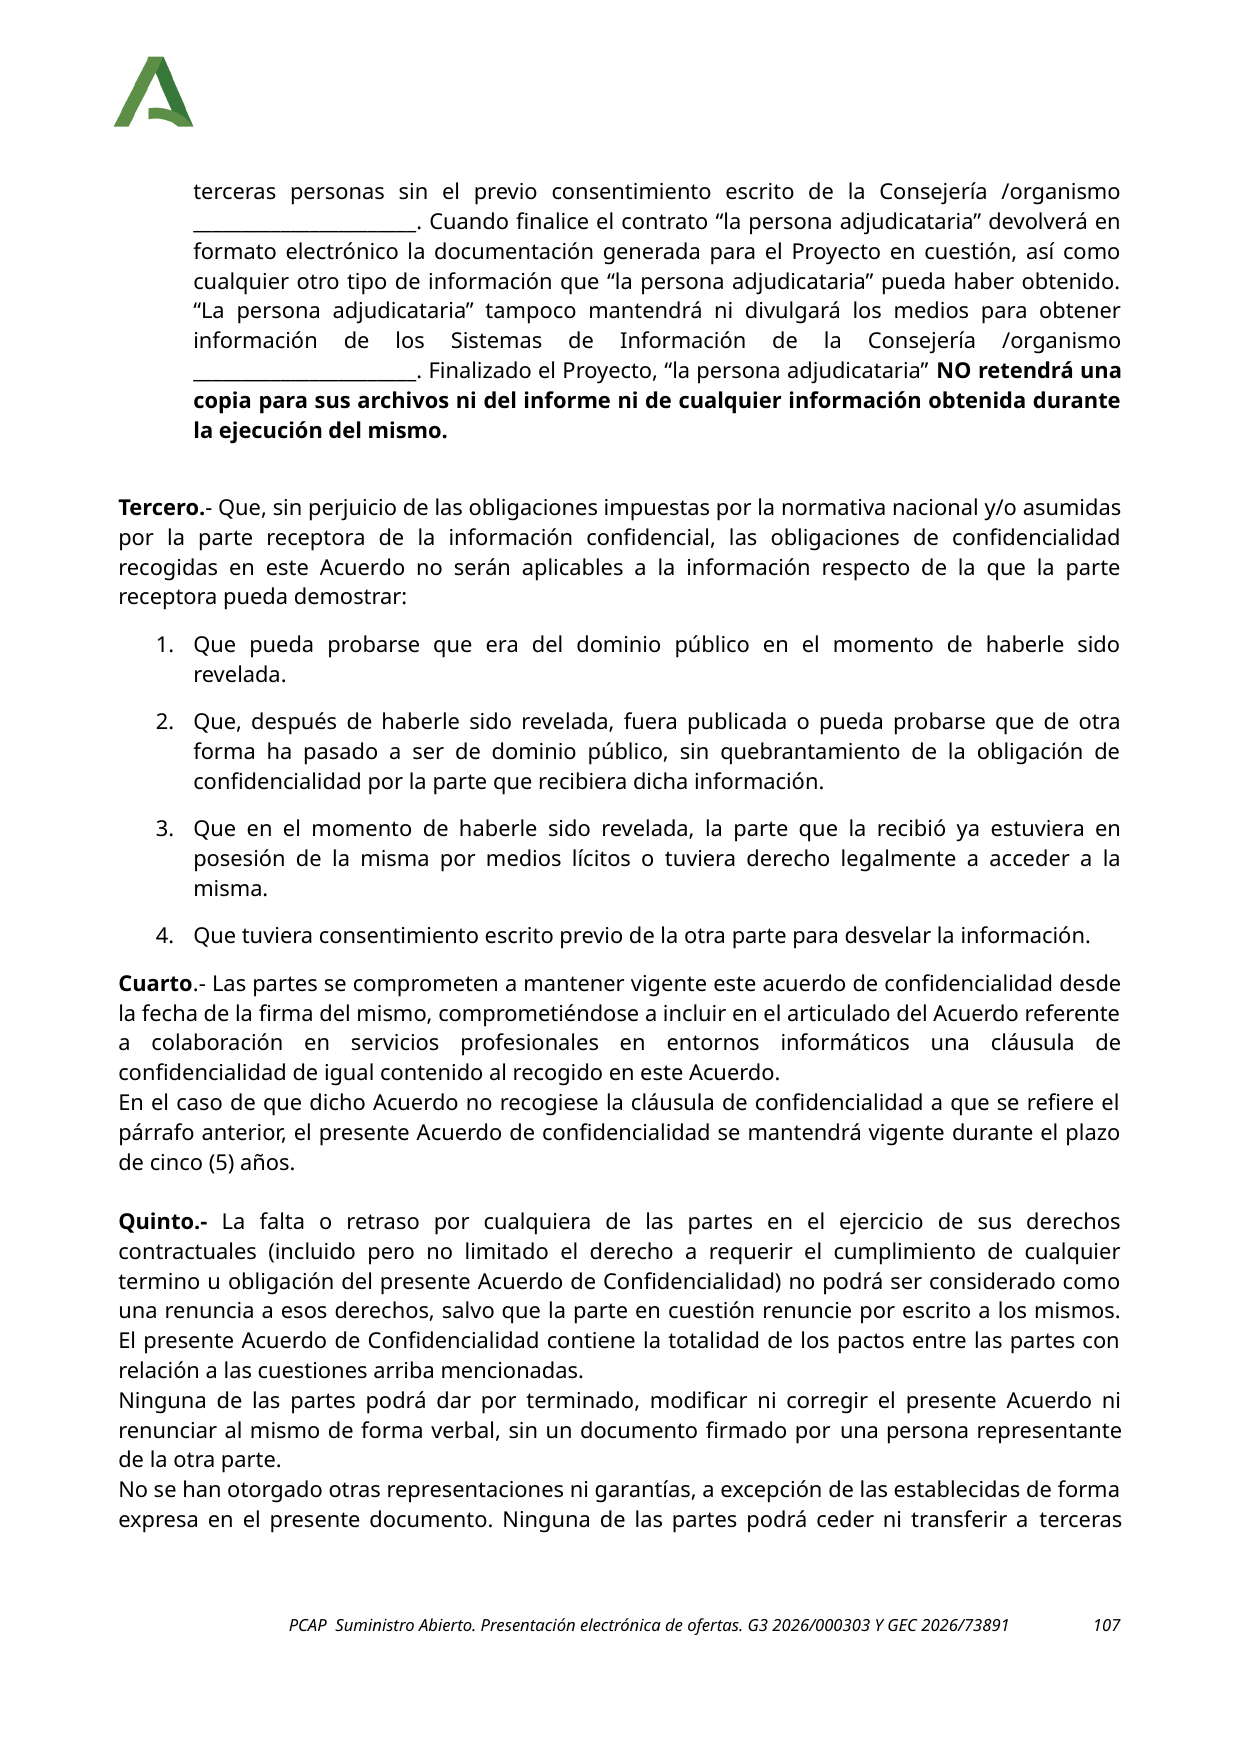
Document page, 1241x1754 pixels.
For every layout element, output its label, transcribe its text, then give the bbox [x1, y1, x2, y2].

list Que pueda probarse que era del dominio público en el momento de haberle sido revelada. [156, 629, 1122, 688]
text Cuarto.- Las partes se comprometen a mantener vigente este acuerdo de confidencialidad desde la fecha de la firma del mismo, comprometiéndose a incluir en el articulado del Acuerdo referente a colaboración en servicios profesionales en entornos informáticos una cláusula de confidencialidad de igual contenido al recogido en este Acuerdo. [118, 968, 1122, 1087]
list Que, después de haberle sido revelada, fuera publicada o pueda probarse que de otra forma ha pasado a ser de dominio público, sin quebrantamiento de la obligación de confidencialidad por la parte que recibiera dicha información. [156, 706, 1122, 796]
text En el caso de que dicho Acuerdo no recogiese la cláusula de confidencialidad a que se refiere el párrafo anterior, el presente Acuerdo de confidencialidad se mantendrá vigente durante el plazo de cinco (5) años. [118, 1087, 1122, 1176]
text Quinto.- La falta o retraso por cualquiera de las partes en el ejercicio de sus derechos contractuales (incluido pero no limitado el derecho a requerir el cumplimiento de cualquier termino u obligación del presente Acuerdo de Confidencialidad) no podrá ser considerado como una renuncia a esos derechos, salvo que la parte en cuestión renuncie por escrito a los mismos. El presente Acuerdo de Confidencialidad contiene la totalidad de los pactos entre las partes con relación a las cuestiones arriba mencionadas. [118, 1206, 1122, 1385]
list Que tuviera consentimiento escrito previo de la otra parte para desvelar la información. [156, 920, 1122, 950]
text Ninguna de las partes podrá dar por terminado, modificar ni corregir el presente Acuerdo ni renunciar al mismo de forma verbal, sin un documento firmado por una persona representante de la otra parte. [118, 1385, 1122, 1474]
list terceras personas sin el previo consentimiento escrito de la Consejería /organismo _______________________. Cuando finalice el contrato “la persona adjudicataria” devolverá en formato electrónico la documentación generada para el Proyecto en cuestión, así como cualquier otro tipo de información que “la persona adjudicataria” pueda haber obtenido. “La persona adjudicataria” tampoco mantendrá ni divulgará los medios para obtener información de los Sistemas de Información de la Consejería /organismo _______________________. Finalizado el Proyecto, “la persona adjudicataria” NO retendrá una copia para sus archivos ni del informe ni de cualquier información obtenida durante la ejecución del mismo. [156, 176, 1122, 444]
text No se han otorgado otras representaciones ni garantías, a excepción de las establecidas de forma expresa en el presente documento. Ninguna de las partes podrá ceder ni transferir a terceras [118, 1474, 1122, 1534]
list Que en el momento de haberle sido revelada, la parte que la recibió ya estuviera en posesión de la misma por medios lícitos o tuviera derecho legalmente a acceder a la misma. [156, 813, 1122, 903]
text Tercero.- Que, sin perjuicio de las obligaciones impuestas por la normativa nacional y/o asumidas por la parte receptora de la información confidencial, las obligaciones de confidencialidad recogidas en este Acuerdo no serán aplicables a la información respecto de la que la parte receptora pueda demostrar: [118, 492, 1122, 611]
picture [109, 52, 198, 131]
